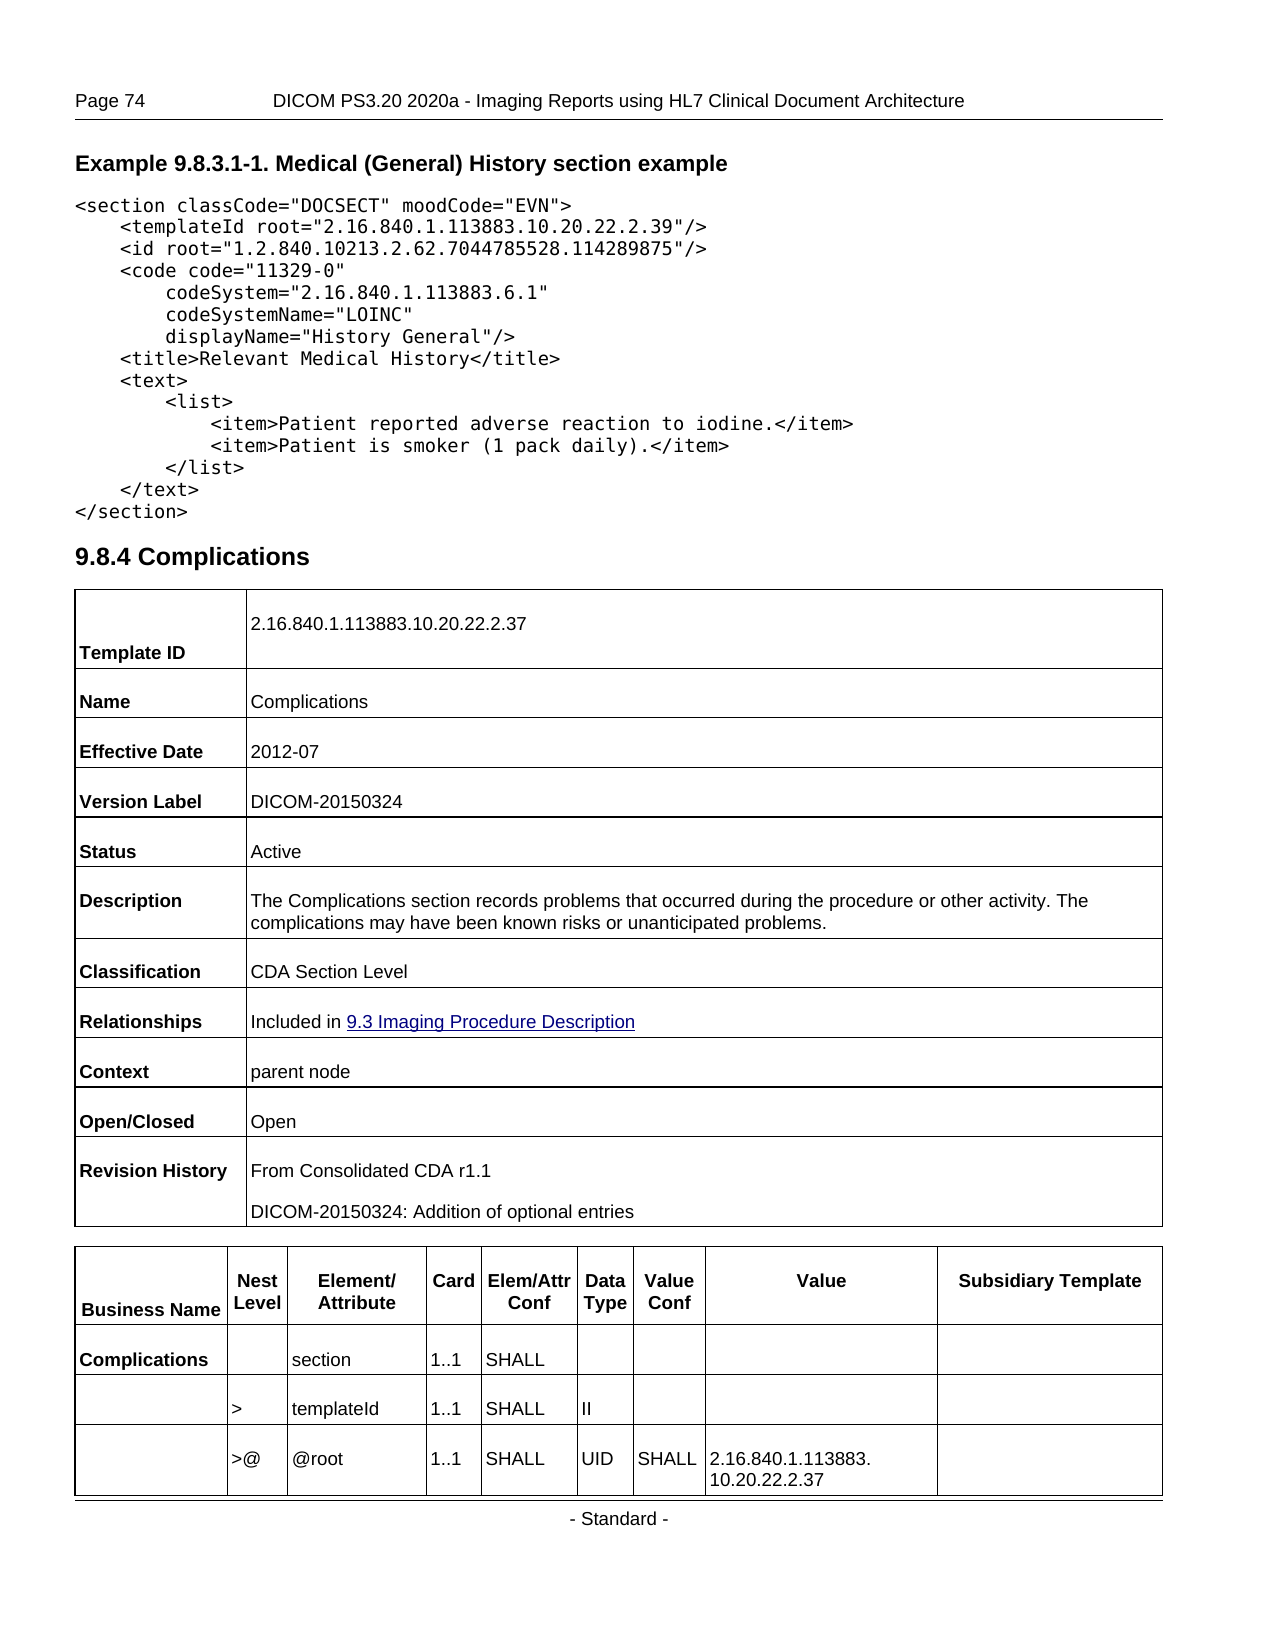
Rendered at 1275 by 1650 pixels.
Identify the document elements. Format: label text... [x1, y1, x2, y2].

table_cell Name [76, 669, 246, 717]
table_cell From Consolidated CDA r1.1 DICOM-20150324: Addition of optional entries [247, 1137, 1162, 1226]
table_cell [578, 1325, 633, 1374]
table_cell Complications [247, 669, 1162, 717]
table_cell Revision History [76, 1137, 246, 1226]
table_cell Effective Date [76, 718, 246, 767]
table_header Card [427, 1247, 481, 1324]
table_cell Classification [76, 939, 246, 987]
table_cell 1..1 [427, 1375, 481, 1424]
table_cell [76, 1375, 227, 1424]
table_header 2.16.840.1.113883.​10.20.22.2.37 [247, 590, 1162, 667]
table_cell 2012-07 [247, 718, 1162, 767]
table_cell template​Id [288, 1375, 426, 1424]
table_cell DICOM-20150324 [247, 768, 1162, 816]
table_cell > [228, 1375, 287, 1424]
table_cell [706, 1375, 937, 1424]
table_cell parent node [247, 1038, 1162, 1086]
table_cell Version Label [76, 768, 246, 816]
table_cell Relationships [76, 988, 246, 1037]
table_cell [938, 1325, 1162, 1374]
text <section classCode="DOCSECT" moodCode="EVN"> <templateId root="2.16.840.1.113883.10.20.22.2.39"/> <id root="1.2.840.10213.2.62.7044785528.114289875"/> <code code="11329-0" codeSystem="2.16.840.1.113883.6.1" codeSystemName="LOINC" displayName="History General"/> <title>Relevant Medical History</title> <text> <list> <item>Patient reported adverse reaction to iodine.</item> <item>Patient is smoker (1 pack daily).</item> </list> </text> </section> [75, 194, 1162, 523]
table_cell Active [247, 818, 1162, 866]
text Example 9.8.3.1-1. Medical (General) History section example [75, 150, 1162, 176]
table_cell Included in 9.3 Imaging Procedure Description [247, 988, 1162, 1037]
table_cell >@ [228, 1425, 287, 1495]
table_header Nest Level [228, 1247, 287, 1324]
table_cell SHALL [482, 1375, 577, 1424]
table_cell SHALL [482, 1425, 577, 1495]
table_header Subsidiary Template [938, 1247, 1162, 1324]
table_cell [938, 1425, 1162, 1495]
table_cell Description [76, 867, 246, 937]
table_cell The Complications section records problems that occurred during the procedure or other activity. The complications may have been known risks or unanticipated problems. [247, 867, 1162, 937]
table_cell 1..1 [427, 1325, 481, 1374]
table_cell 1..1 [427, 1425, 481, 1495]
table_cell @root [288, 1425, 426, 1495]
table_cell Context [76, 1038, 246, 1086]
table_cell [228, 1325, 287, 1374]
table_cell 2.16.840.1.113883.​10.20.22.2.37 [706, 1425, 937, 1495]
table_cell Open/Closed [76, 1088, 246, 1136]
table_cell [634, 1325, 705, 1374]
table_cell UID [578, 1425, 633, 1495]
table_header Element/​Attribute [288, 1247, 426, 1324]
table_cell [634, 1375, 705, 1424]
table_header Data Type [578, 1247, 633, 1324]
table_cell SHALL [634, 1425, 705, 1495]
table_header Elem/Attr Conf [482, 1247, 577, 1324]
table_cell [706, 1325, 937, 1374]
table_cell Complications [76, 1325, 227, 1374]
table_cell [76, 1425, 227, 1495]
table_cell Status [76, 818, 246, 866]
text 9.8.4 Complications [75, 541, 1162, 570]
table_cell section [288, 1325, 426, 1374]
table_cell SHALL [482, 1325, 577, 1374]
table_header Value Conf [634, 1247, 705, 1324]
table_cell II [578, 1375, 633, 1424]
table_cell CDA Section Level [247, 939, 1162, 987]
table_cell Open [247, 1088, 1162, 1136]
table_header Template ID [76, 590, 246, 667]
table_cell [938, 1375, 1162, 1424]
table_header Value [706, 1247, 937, 1324]
table_header Business Name [76, 1247, 227, 1324]
